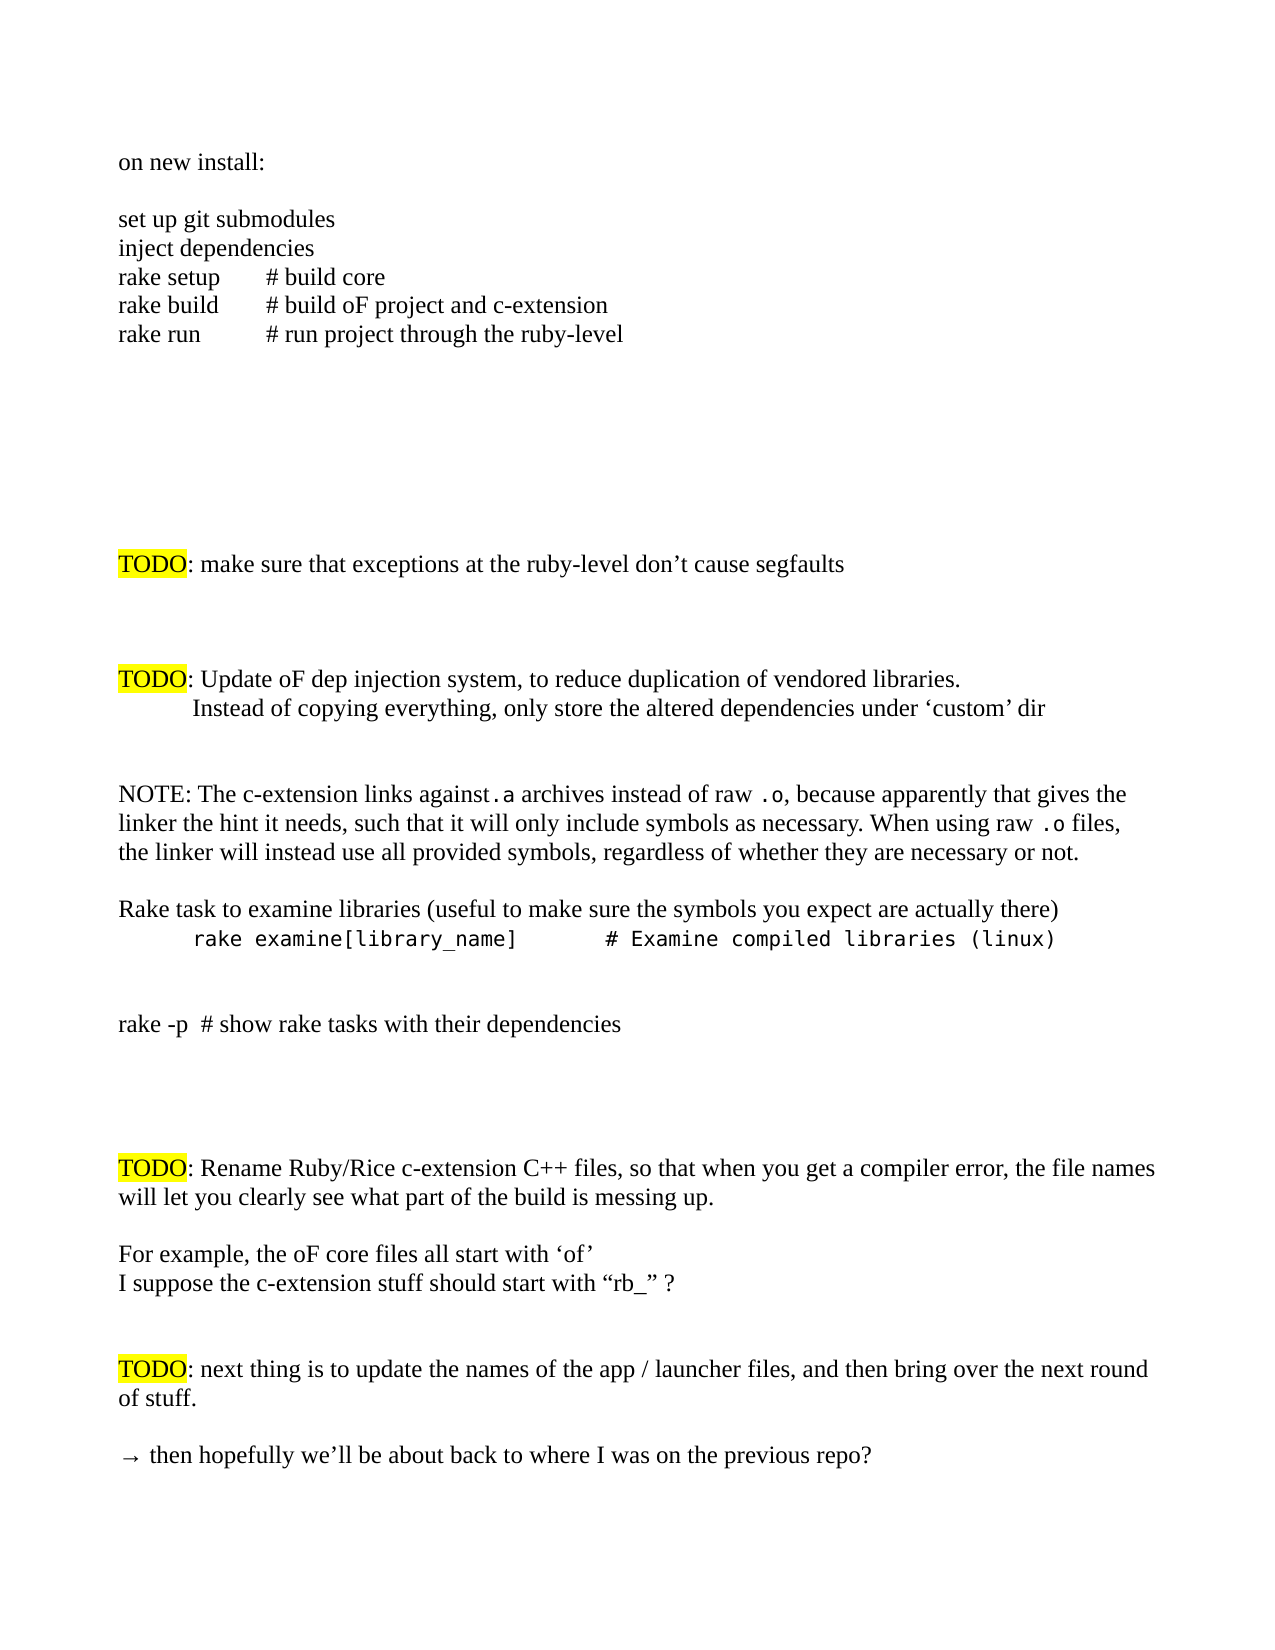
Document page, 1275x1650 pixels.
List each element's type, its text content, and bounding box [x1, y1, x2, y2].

text rake examine[library_name] # Examine compiled libraries (linux) [118, 923, 1157, 952]
text rake -p # show rake tasks with their dependencies [118, 1009, 1157, 1038]
text TODO: make sure that exceptions at the ruby-level don’t cause segfaults [118, 549, 1157, 578]
text TODO: Rename Ruby/Rice c-extension C++ files, so that when you get a compiler error, the file names will let you clearly see what part of the build is messing up. [118, 1153, 1157, 1211]
text Instead of copying everything, only store the altered dependencies under ‘custom’ dir [118, 693, 1157, 722]
text TODO: Update oF dep injection system, to reduce duplication of vendored libraries. [118, 664, 1157, 693]
text I suppose the c-extension stuff should start with “rb_” ? [118, 1268, 1157, 1297]
text inject dependencies [118, 233, 1157, 262]
text NOTE: The c-extension links against.a archives instead of raw .o, because apparently that gives the linker the hint it needs, such that it will only include symbols as necessary. When using raw .o files, the linker will instead use all provided symbols, regardless of whether they are necessary or not. [118, 779, 1157, 866]
text rake build # build oF project and c-extension [118, 291, 1157, 319]
text For example, the oF core files all start with ‘of’ [118, 1239, 1157, 1268]
text → then hopefully we’ll be about back to where I was on the previous repo? [118, 1441, 1157, 1469]
text rake run # run project through the ruby-level [118, 319, 1157, 348]
text Rake task to examine libraries (useful to make sure the symbols you expect are actually there) [118, 894, 1157, 923]
text TODO: next thing is to update the names of the app / launcher files, and then bring over the next round of stuff. [118, 1354, 1157, 1412]
text on new install: [118, 147, 1157, 204]
text rake setup # build core [118, 262, 1157, 291]
text set up git submodules [118, 204, 1157, 233]
